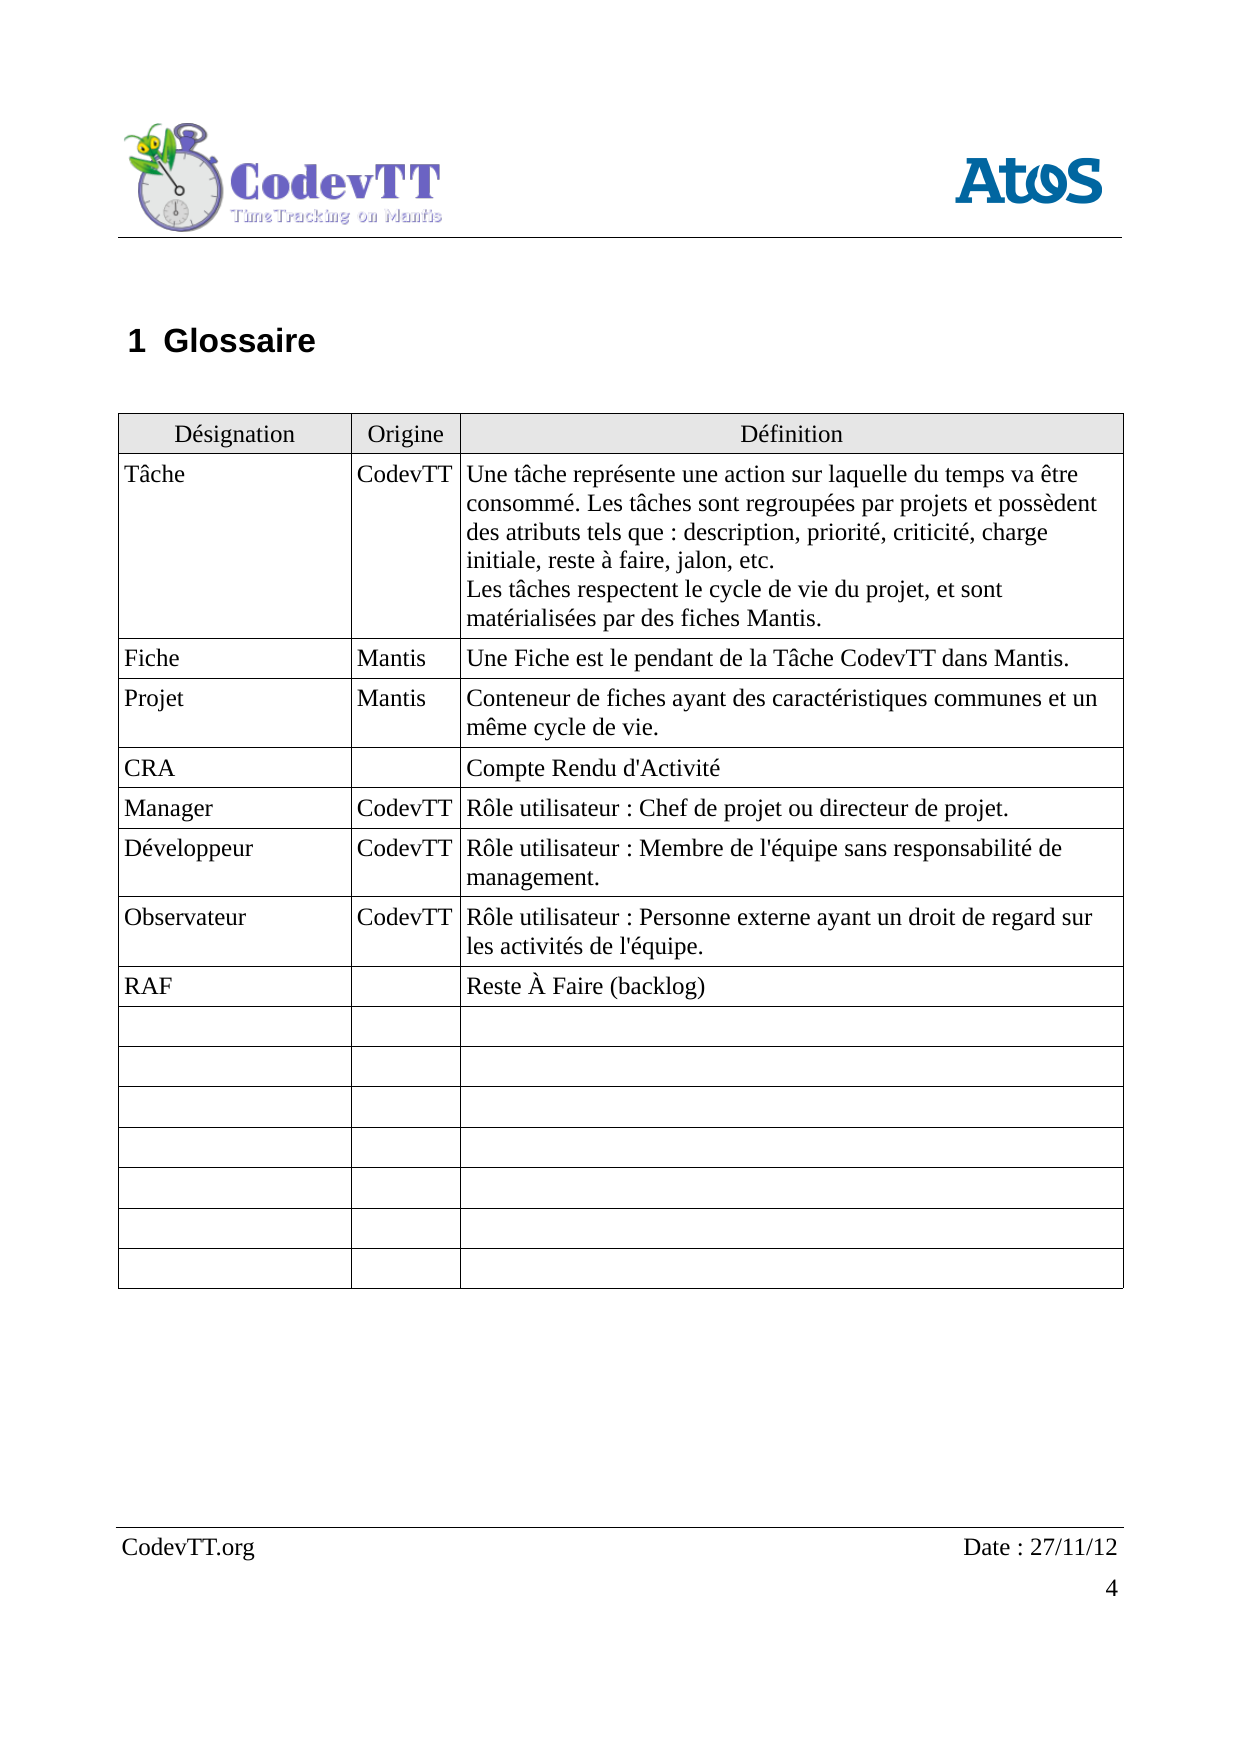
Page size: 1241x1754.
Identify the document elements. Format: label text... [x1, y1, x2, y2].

table_cell [461, 1128, 1123, 1167]
table_cell [461, 1249, 1123, 1288]
table_cell [352, 1249, 460, 1288]
table_cell [352, 1087, 460, 1127]
table_cell [119, 1047, 351, 1086]
table_cell RAF [119, 967, 351, 1006]
table_cell Rôle utilisateur : Chef de projet ou directeur de projet. [461, 788, 1123, 827]
table_cell Développeur [119, 829, 351, 896]
table_cell [119, 1209, 351, 1248]
table_cell [461, 1047, 1123, 1086]
table_header Définition [461, 414, 1123, 453]
table_cell Une tâche représente une action sur laquelle du temps va être consommé. Les tâches sont regroupées par projets et possèdent des atributs tels que : description, priorité, criticité, charge initiale, reste à faire, jalon, etc. Les tâches respectent le cycle de vie du projet, et sont matérialisées par des fiches Mantis. [461, 454, 1123, 637]
table_cell [119, 1128, 351, 1167]
table_cell [352, 1007, 460, 1046]
subtitle Glossaire [118, 321, 1122, 359]
table_cell Rôle utilisateur : Personne externe ayant un droit de regard sur les activités de l'équipe. [461, 897, 1123, 966]
table_cell CodevTT [352, 788, 460, 827]
table_cell Rôle utilisateur : Membre de l'équipe sans responsabilité de management. [461, 829, 1123, 896]
table_cell [461, 1087, 1123, 1127]
table_cell Fiche [119, 639, 351, 678]
table_cell Projet [119, 679, 351, 747]
table_cell Une Fiche est le pendant de la Tâche CodevTT dans Mantis. [461, 639, 1123, 678]
table_cell CodevTT [352, 829, 460, 896]
picture [123, 123, 447, 232]
table_cell CodevTT [352, 897, 460, 966]
table_cell Mantis [352, 679, 460, 747]
table_cell [119, 1007, 351, 1046]
table_cell [461, 1007, 1123, 1046]
table_header Désignation [119, 414, 351, 453]
table_cell Conteneur de fiches ayant des caractéristiques communes et un même cycle de vie. [461, 679, 1123, 747]
table_cell Reste À Faire (backlog) [461, 967, 1123, 1006]
table_cell [352, 1047, 460, 1086]
table_cell [119, 1168, 351, 1207]
table_cell [119, 1249, 351, 1288]
table_cell [352, 748, 460, 787]
table_cell Manager [119, 788, 351, 827]
table_cell Mantis [352, 639, 460, 678]
table_cell [352, 967, 460, 1006]
table_cell CRA [119, 748, 351, 787]
table_cell [352, 1168, 460, 1207]
picture [953, 156, 1103, 205]
table_cell [352, 1209, 460, 1248]
table_cell [461, 1168, 1123, 1207]
table_header Origine [352, 414, 460, 453]
table_cell Tâche [119, 454, 351, 637]
table_cell Compte Rendu d'Activité [461, 748, 1123, 787]
table_cell Observateur [119, 897, 351, 966]
table_cell [352, 1128, 460, 1167]
table_cell [119, 1087, 351, 1127]
table_cell [461, 1209, 1123, 1248]
table_cell CodevTT [352, 454, 460, 637]
